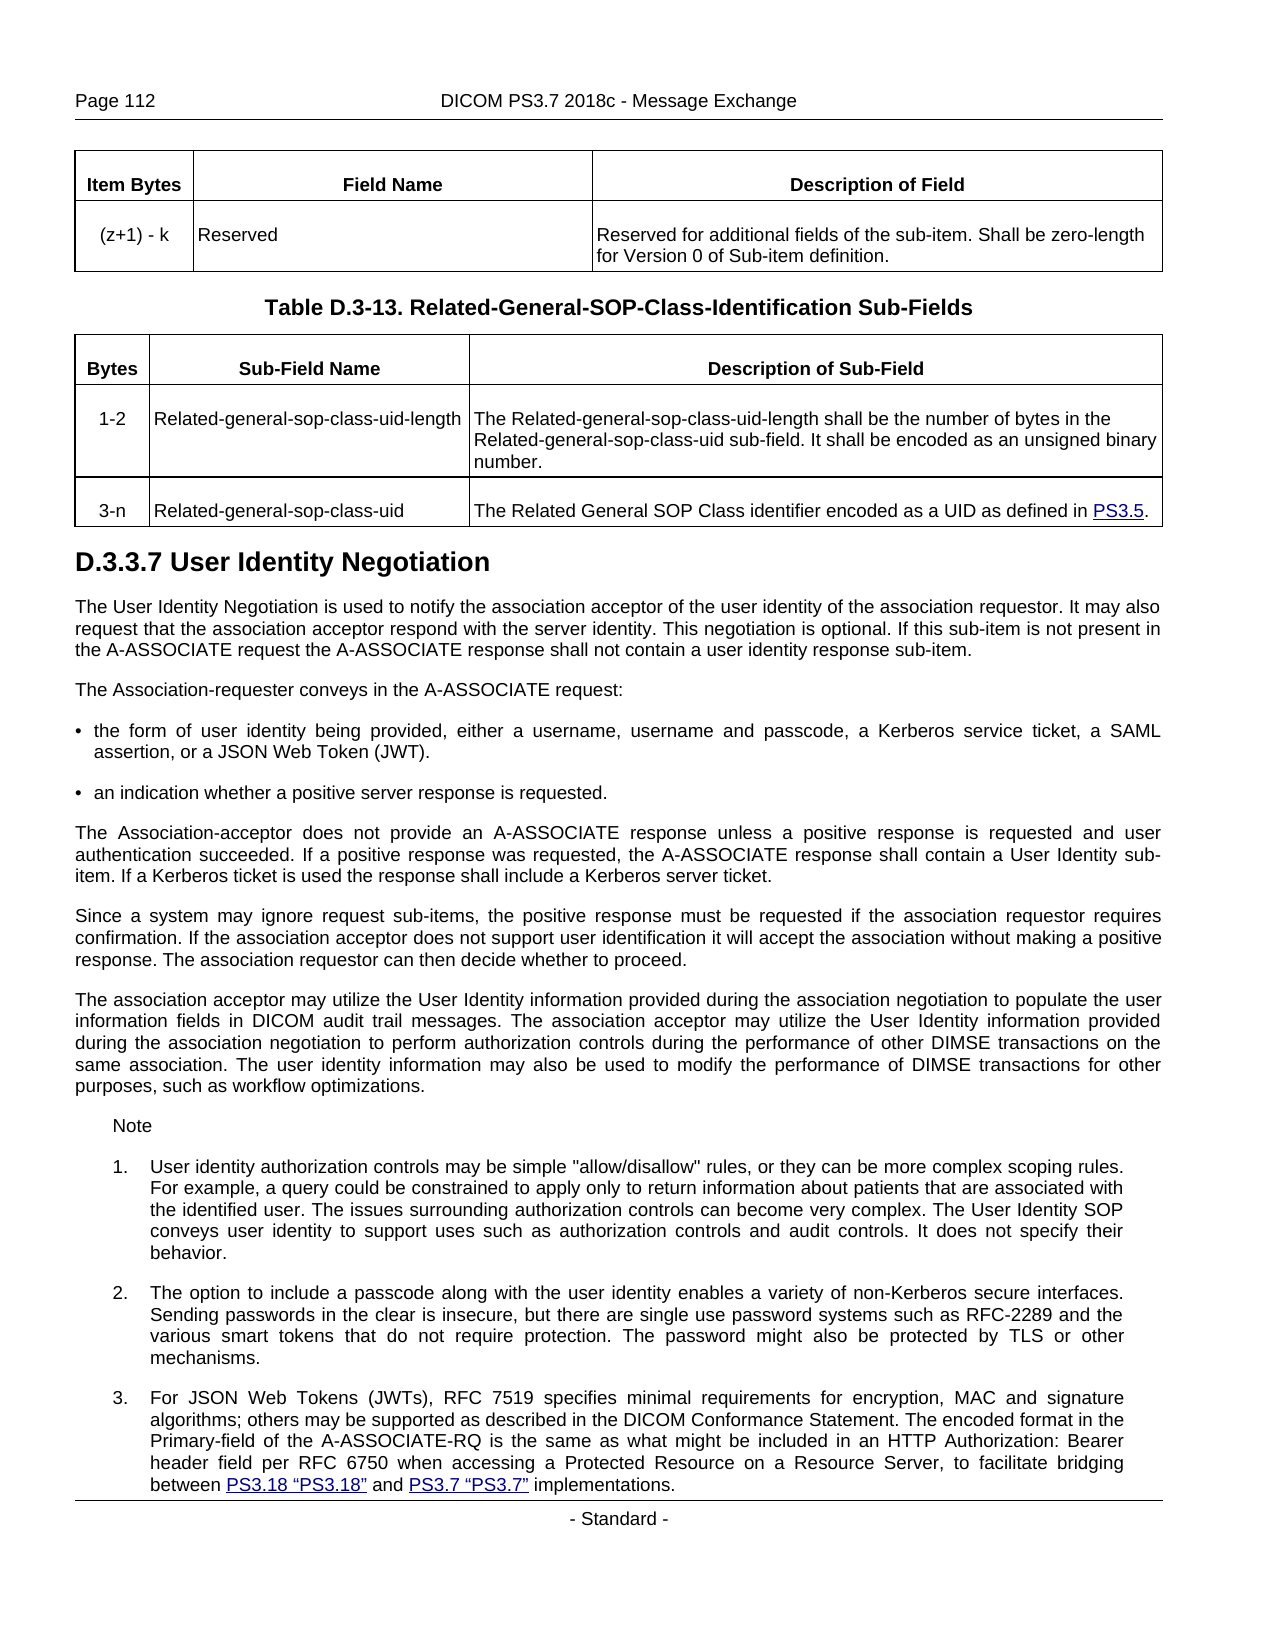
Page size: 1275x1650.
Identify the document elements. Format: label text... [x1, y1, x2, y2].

text The association acceptor may utilize the User Identity information provided during the association negotiation to populate the user information fields in DICOM audit trail messages. The association acceptor may utilize the User Identity information provided during the association negotiation to perform authorization controls during the performance of other DIMSE transactions on the same association. The user identity information may also be used to modify the performance of DIMSE transactions for other purposes, such as workflow optimizations. [75, 989, 1162, 1096]
text Note [112, 1115, 1125, 1137]
table_header Bytes [76, 335, 149, 383]
list For JSON Web Tokens (JWTs), RFC 7519 specifies minimal requirements for encryption, MAC and signature algorithms; others may be supported as described in the DICOM Conformance Statement. The encoded format in the Primary-field of the A-ASSOCIATE-RQ is the same as what might be included in an HTTP Authorization: Bearer header field per RFC 6750 when accessing a Protected Resource on a Resource Server, to facilitate bridging between PS3.18 “PS3.18” and PS3.7 “PS3.7” implementations. [112, 1387, 1125, 1495]
text D.3.3.7 User Identity Negotiation [75, 546, 1162, 577]
table_cell Related-general-sop-class-uid [150, 478, 469, 526]
text Since a system may ignore request sub-items, the positive response must be requested if the association requestor requires confirmation. If the association acceptor does not support user identification it will accept the association without making a positive response. The association requestor can then decide whether to proceed. [75, 905, 1162, 970]
table_cell The Related-general-sop-class-uid-length shall be the number of bytes in the Related-general-sop-class-uid sub-field. It shall be encoded as an unsigned binary number. [470, 385, 1162, 476]
list the form of user identity being provided, either a username, username and passcode, a Kerberos service ticket, a SAML assertion, or a JSON Web Token (JWT). [75, 719, 1162, 763]
text The Association-requester conveys in the A-ASSOCIATE request: [75, 679, 1162, 701]
table_header Description of Field [593, 151, 1162, 200]
table_cell The Related General SOP Class identifier encoded as a UID as defined in PS3.5. [470, 478, 1162, 526]
table_cell (z+1) - k [76, 201, 193, 271]
table_header Sub-Field Name [150, 335, 469, 383]
table_cell Related-general-sop-class-uid-length [150, 385, 469, 476]
text The Association-acceptor does not provide an A-ASSOCIATE response unless a positive response is requested and user authentication succeeded. If a positive response was requested, the A-ASSOCIATE response shall contain a User Identity sub-item. If a Kerberos ticket is used the response shall include a Kerberos server ticket. [75, 822, 1162, 886]
list an indication whether a positive server response is requested. [75, 781, 1162, 803]
table_cell Reserved for additional fields of the sub-item. Shall be zero-length for Version 0 of Sub-item definition. [593, 201, 1162, 271]
table_cell Reserved [194, 201, 592, 271]
table_cell 3-n [76, 478, 149, 526]
table_header Description of Sub-Field [470, 335, 1162, 383]
table_cell 1-2 [76, 385, 149, 476]
table_header Field Name [194, 151, 592, 200]
list User identity authorization controls may be simple "allow/disallow" rules, or they can be more complex scoping rules. For example, a query could be constrained to apply only to return information about patients that are associated with the identified user. The issues surrounding authorization controls can become very complex. The User Identity SOP conveys user identity to support uses such as authorization controls and audit controls. It does not specify their behavior. [112, 1156, 1125, 1263]
text Table D.3-13. Related-General-SOP-Class-Identification Sub-Fields [75, 294, 1162, 320]
text The User Identity Negotiation is used to notify the association acceptor of the user identity of the association requestor. It may also request that the association acceptor respond with the server identity. This negotiation is optional. If this sub-item is not present in the A-ASSOCIATE request the A-ASSOCIATE response shall not contain a user identity response sub-item. [75, 596, 1162, 661]
list The option to include a passcode along with the user identity enables a variety of non-Kerberos secure interfaces. Sending passwords in the clear is insecure, but there are single use password systems such as RFC-2289 and the various smart tokens that do not require protection. The password might also be protected by TLS or other mechanisms. [112, 1282, 1125, 1368]
table_header Item Bytes [76, 151, 193, 200]
